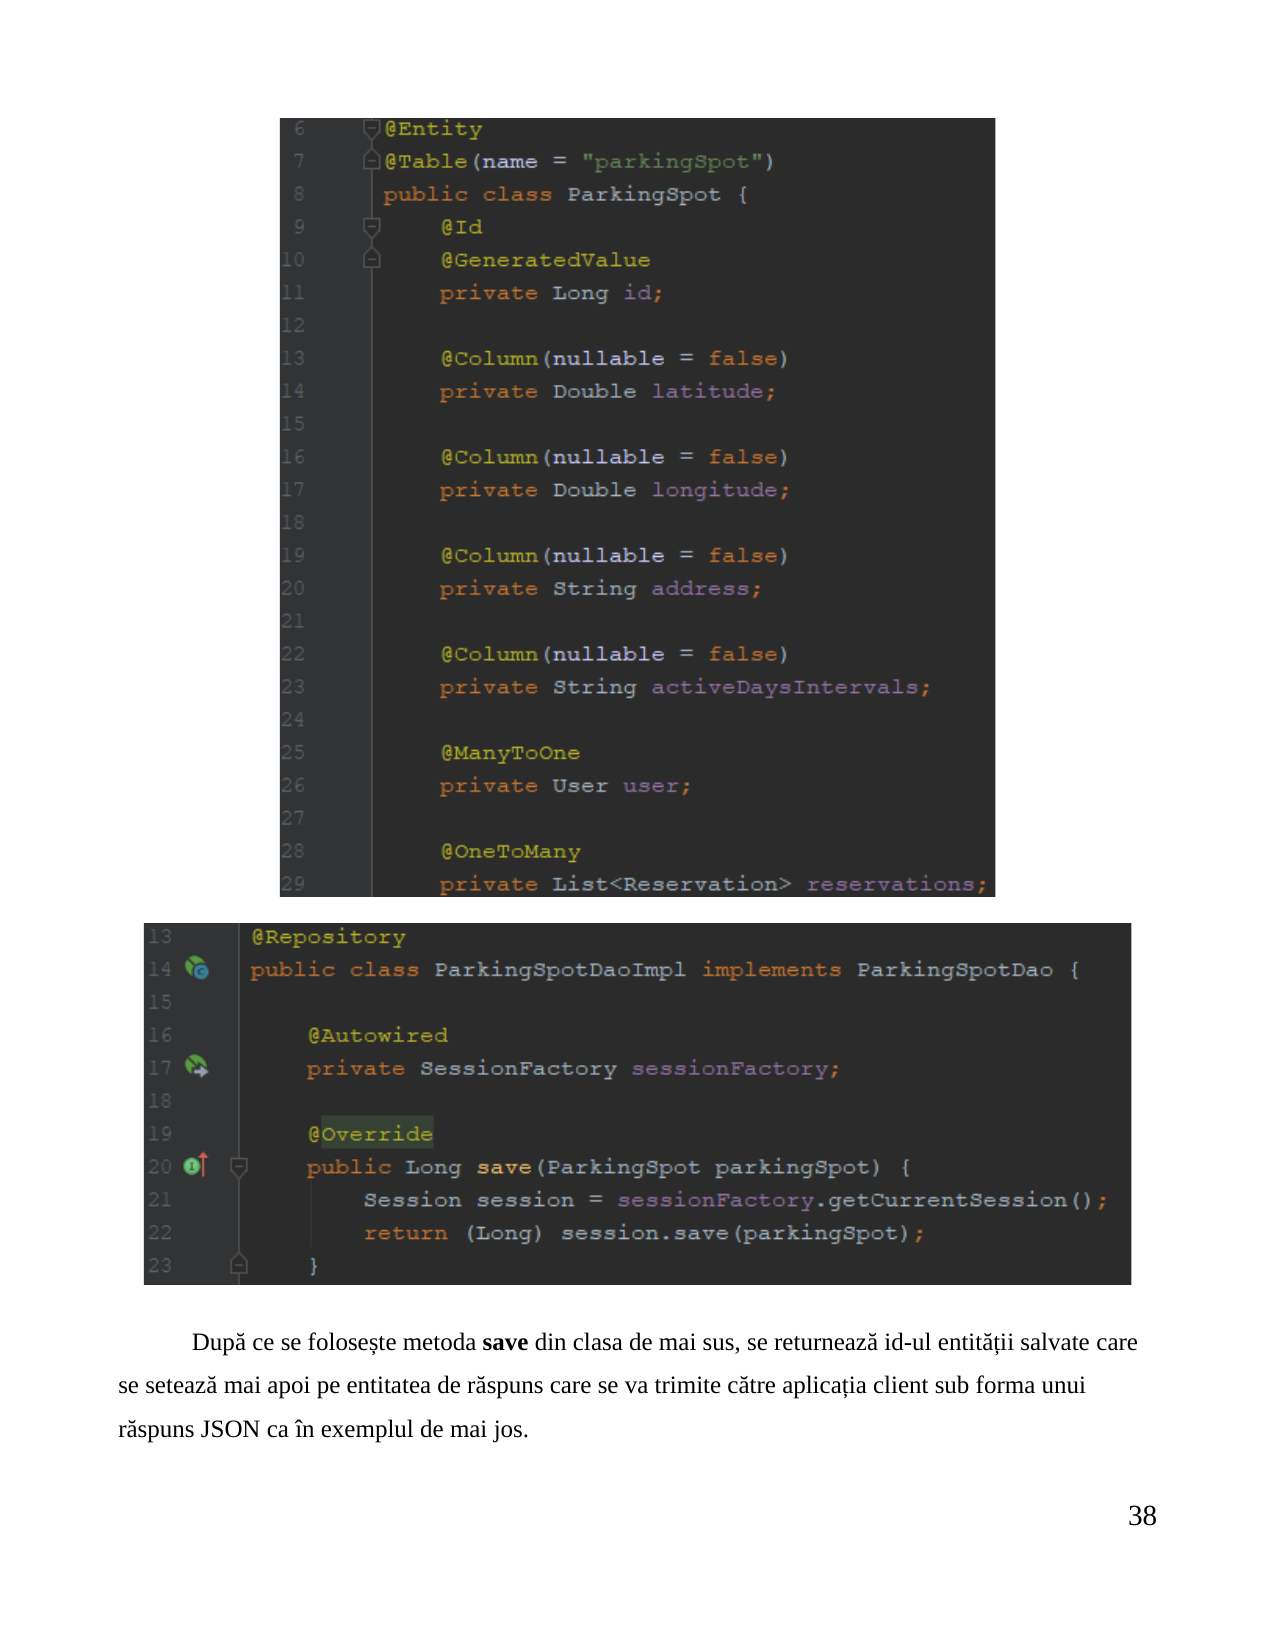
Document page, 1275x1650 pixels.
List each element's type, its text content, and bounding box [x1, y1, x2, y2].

picture [279, 118, 996, 897]
text După ce se folosește metoda save din clasa de mai sus, se returnează id-ul entității salvate care se setează mai apoi pe entitatea de răspuns care se va trimite către aplicația client sub forma unui răspuns JSON ca în exemplul de mai jos. [118, 1327, 1157, 1442]
picture [143, 923, 1132, 1285]
